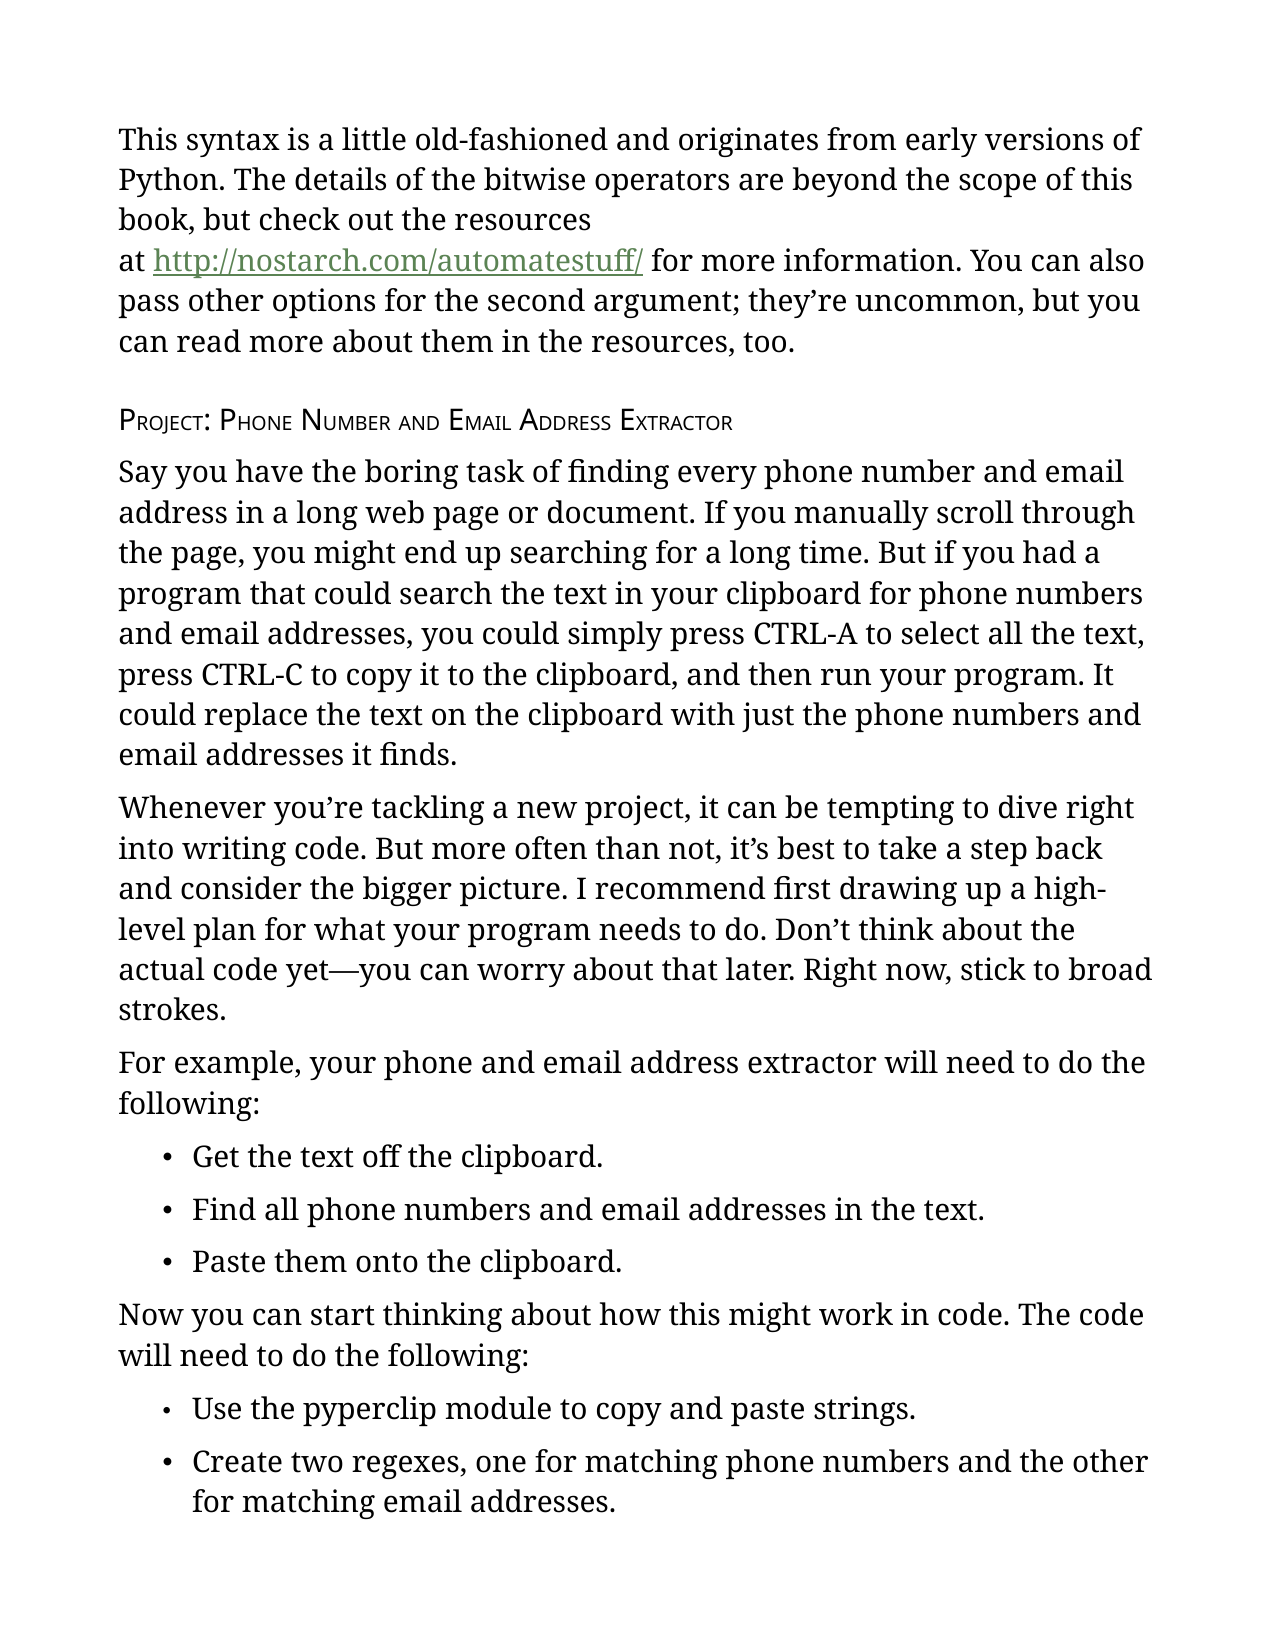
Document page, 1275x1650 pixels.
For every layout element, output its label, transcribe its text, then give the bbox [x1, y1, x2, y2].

list Get the text off the clipboard. [162, 1135, 1157, 1176]
text For example, your phone and email address extractor will need to do the following: [118, 1042, 1157, 1123]
text Say you have the boring task of finding every phone number and email address in a long web page or document. If you manually scroll through the page, you might end up searching for a long time. But if you had a program that could search the text in your clipboard for phone numbers and email addresses, you could simply press CTRL-A to select all the text, press CTRL-C to copy it to the clipboard, and then run your program. It could replace the text on the clipboard with just the phone numbers and email addresses it finds. [118, 451, 1157, 774]
list Paste them onto the clipboard. [162, 1241, 1157, 1281]
text Whenever you’re tackling a new project, it can be tempting to dive right into writing code. But more often than not, it’s best to take a step back and consider the bigger picture. I recommend first drawing up a high-level plan for what your program needs to do. Don’t think about the actual code yet—you can worry about that later. Right now, stick to broad strokes. [118, 787, 1157, 1029]
list Find all phone numbers and email addresses in the text. [162, 1188, 1157, 1228]
list Create two regexes, one for matching phone numbers and the other for matching email addresses. [162, 1440, 1157, 1521]
text Now you can start thinking about how this might work in code. The code will need to do the following: [118, 1294, 1157, 1375]
subtitle Project: Phone Number and Email Address Extractor [118, 398, 1157, 438]
text This syntax is a little old-fashioned and originates from early versions of Python. The details of the bitwise operators are beyond the scope of this book, but check out the resources at http://nostarch.com/automatestuff/ for more information. You can also pass other options for the second argument; they’re uncommon, but you can read more about them in the resources, too. [118, 118, 1157, 361]
list Use the pyperclip module to copy and paste strings. [162, 1387, 1157, 1428]
